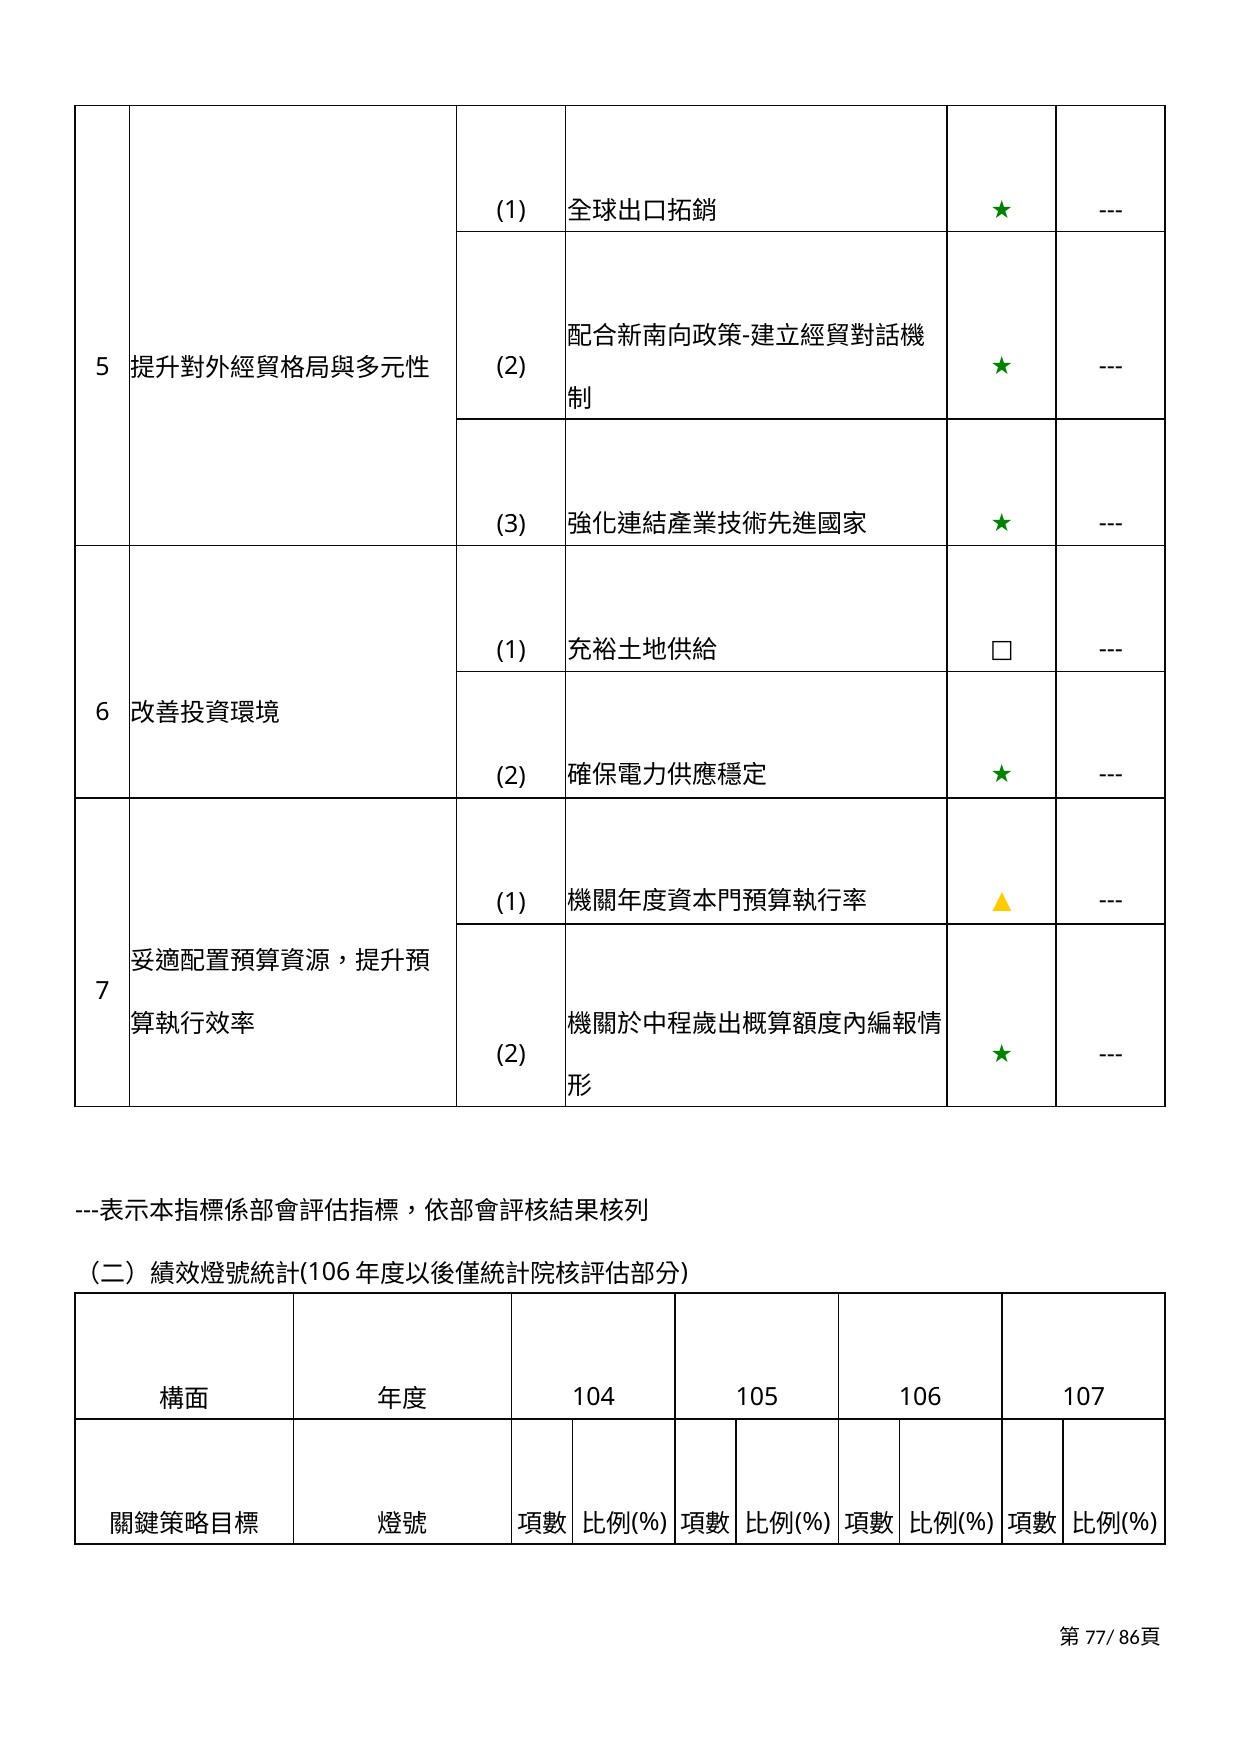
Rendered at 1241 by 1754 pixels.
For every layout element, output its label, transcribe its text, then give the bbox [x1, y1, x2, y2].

table_cell 關鍵策略目標 [76, 1420, 293, 1543]
table_cell 比例(%) [737, 1420, 838, 1543]
table_cell --- [1057, 232, 1164, 418]
table_cell (2) [457, 925, 565, 1106]
table_cell 全球出口拓銷 [566, 106, 946, 231]
table_cell 項數 [512, 1420, 572, 1543]
table_cell --- [1057, 672, 1164, 797]
table_cell 比例(%) [573, 1420, 674, 1543]
table_cell --- [1057, 106, 1164, 231]
table_cell (1) [457, 799, 565, 923]
table_cell 燈號 [294, 1420, 511, 1543]
table_cell 比例(%) [900, 1420, 1001, 1543]
table_cell (1) [457, 106, 565, 231]
table_cell 確保電力供應穩定 [566, 672, 946, 797]
table_header 105 [676, 1294, 838, 1418]
table_cell --- [1057, 420, 1164, 544]
text ---表示本指標係部會評估指標，依部會評核結果核列 [75, 1167, 1165, 1229]
table_cell 6 [76, 546, 129, 797]
table_cell ★ [948, 106, 1055, 231]
table_cell (2) [457, 232, 565, 418]
table_header 107 [1003, 1294, 1164, 1418]
table_cell 項數 [839, 1420, 899, 1543]
table_cell 配合新南向政策-建立經貿對話機制 [566, 232, 946, 418]
table_cell 提升對外經貿格局與多元性 [130, 106, 456, 544]
table_cell 5 [76, 106, 129, 544]
table_cell 7 [76, 799, 129, 1106]
table_cell □ [948, 546, 1055, 671]
table_cell ★ [948, 672, 1055, 797]
table_cell 比例(%) [1064, 1420, 1164, 1543]
table_cell 強化連結產業技術先進國家 [566, 420, 946, 544]
table_cell 機關於中程歲出概算額度內編報情形 [566, 925, 946, 1106]
table_cell --- [1057, 799, 1164, 923]
table_header 106 [839, 1294, 1001, 1418]
table_cell 妥適配置預算資源，提升預算執行效率 [130, 799, 456, 1106]
table_cell --- [1057, 546, 1164, 671]
table_cell 改善投資環境 [130, 546, 456, 797]
table_cell ▲ [948, 799, 1055, 923]
table_header 年度 [294, 1294, 511, 1418]
table_cell 充裕土地供給 [566, 546, 946, 671]
table_cell (1) [457, 546, 565, 671]
table_header 104 [512, 1294, 674, 1418]
table_cell 機關年度資本門預算執行率 [566, 799, 946, 923]
table_cell ★ [948, 925, 1055, 1106]
table_cell (2) [457, 672, 565, 797]
table_header 構面 [76, 1294, 293, 1418]
table_cell ★ [948, 420, 1055, 544]
table_cell (3) [457, 420, 565, 544]
table_cell ★ [948, 232, 1055, 418]
table_cell --- [1057, 925, 1164, 1106]
table_cell 項數 [1003, 1420, 1062, 1543]
table_cell 項數 [676, 1420, 735, 1543]
text （二）績效燈號統計(106年度以後僅統計院核評估部分) [75, 1229, 1165, 1292]
